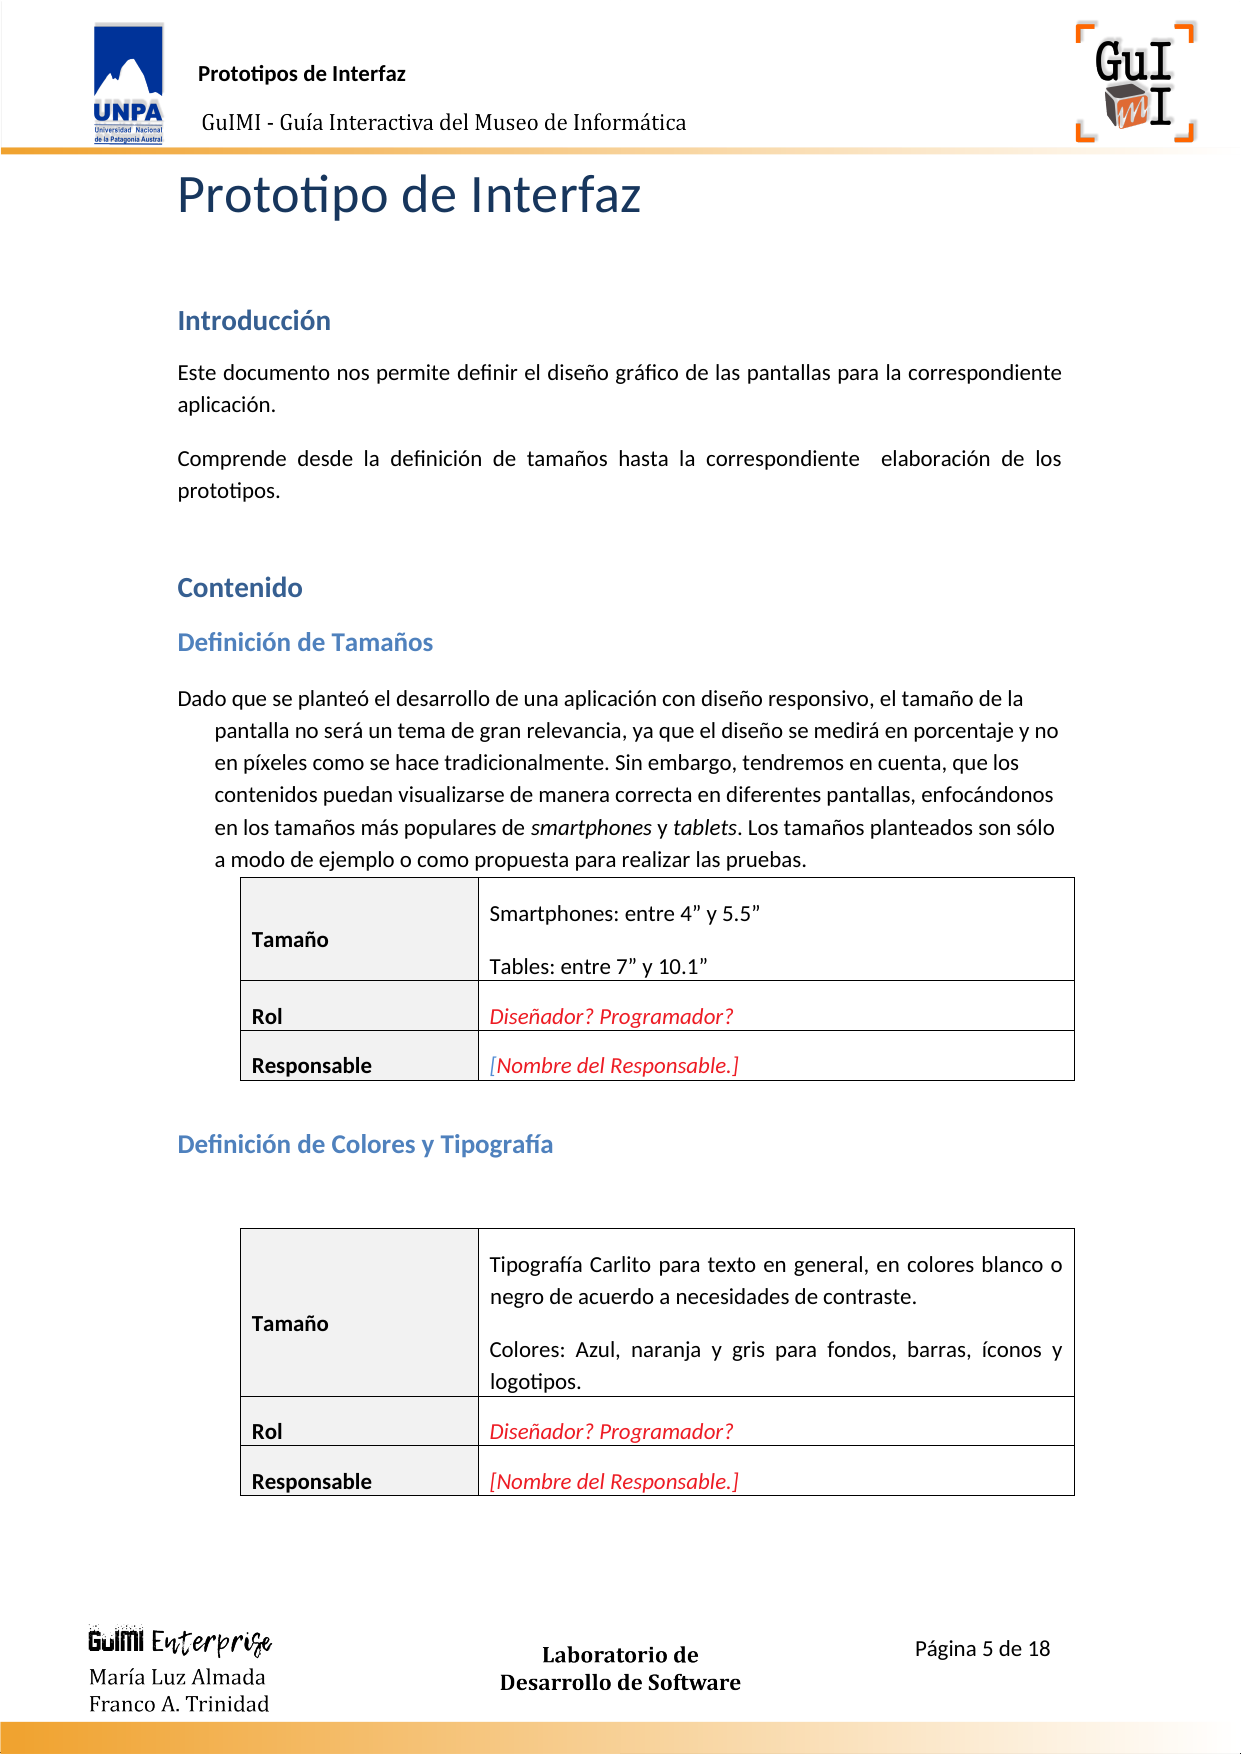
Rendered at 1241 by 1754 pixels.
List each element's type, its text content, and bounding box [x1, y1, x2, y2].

picture [0, 0, 1241, 155]
subtitle Definición de Tamaños [177, 625, 1063, 658]
subtitle Contenido [177, 569, 1063, 604]
subtitle Introducción [177, 302, 1063, 338]
table_cell Rol [241, 981, 478, 1030]
table_cell Responsable [241, 1031, 478, 1080]
table_cell Rol [241, 1397, 478, 1445]
subtitle Definición de Colores y Tipografía [177, 1127, 1063, 1160]
table_cell [Nombre del Responsable.] [479, 1031, 1074, 1080]
table_header Tamaño [241, 878, 478, 980]
picture [0, 1613, 1241, 1754]
text Prototipo de Interfaz [177, 160, 1063, 226]
table_cell Diseñador? Programador? [479, 1397, 1074, 1445]
table_cell [Nombre del Responsable.] [479, 1446, 1074, 1495]
table_header Smartphones: entre 4” y 5.5” Tables: entre 7” y 10.1” [479, 878, 1074, 980]
table_cell Responsable [241, 1446, 478, 1495]
text Dado que se planteó el desarrollo de una aplicación con diseño responsivo, el tamaño de la pantalla no será un tema de gran relevancia, ya que el diseño se medirá en porcentaje y no en píxeles como se hace tradicionalmente. Sin embargo, tendremos en cuenta, que los contenidos puedan visualizarse de manera correcta en diferentes pantallas, enfocándonos en los tamaños más populares de smartphones y tablets. Los tamaños planteados son sólo a modo de ejemplo o como propuesta para realizar las pruebas. [177, 684, 1063, 873]
table_cell Diseñador? Programador? [479, 981, 1074, 1030]
text Este documento nos permite definir el diseño gráfico de las pantallas para la correspondiente aplicación. [177, 358, 1063, 419]
table_header Tamaño [241, 1229, 478, 1396]
table_header Tipografía Carlito para texto en general, en colores blanco o negro de acuerdo a necesidades de contraste. Colores: Azul, naranja y gris para fondos, barras, íconos y logotipos. [479, 1229, 1074, 1396]
text Comprende desde la definición de tamaños hasta la correspondiente elaboración de los prototipos. [177, 444, 1063, 504]
